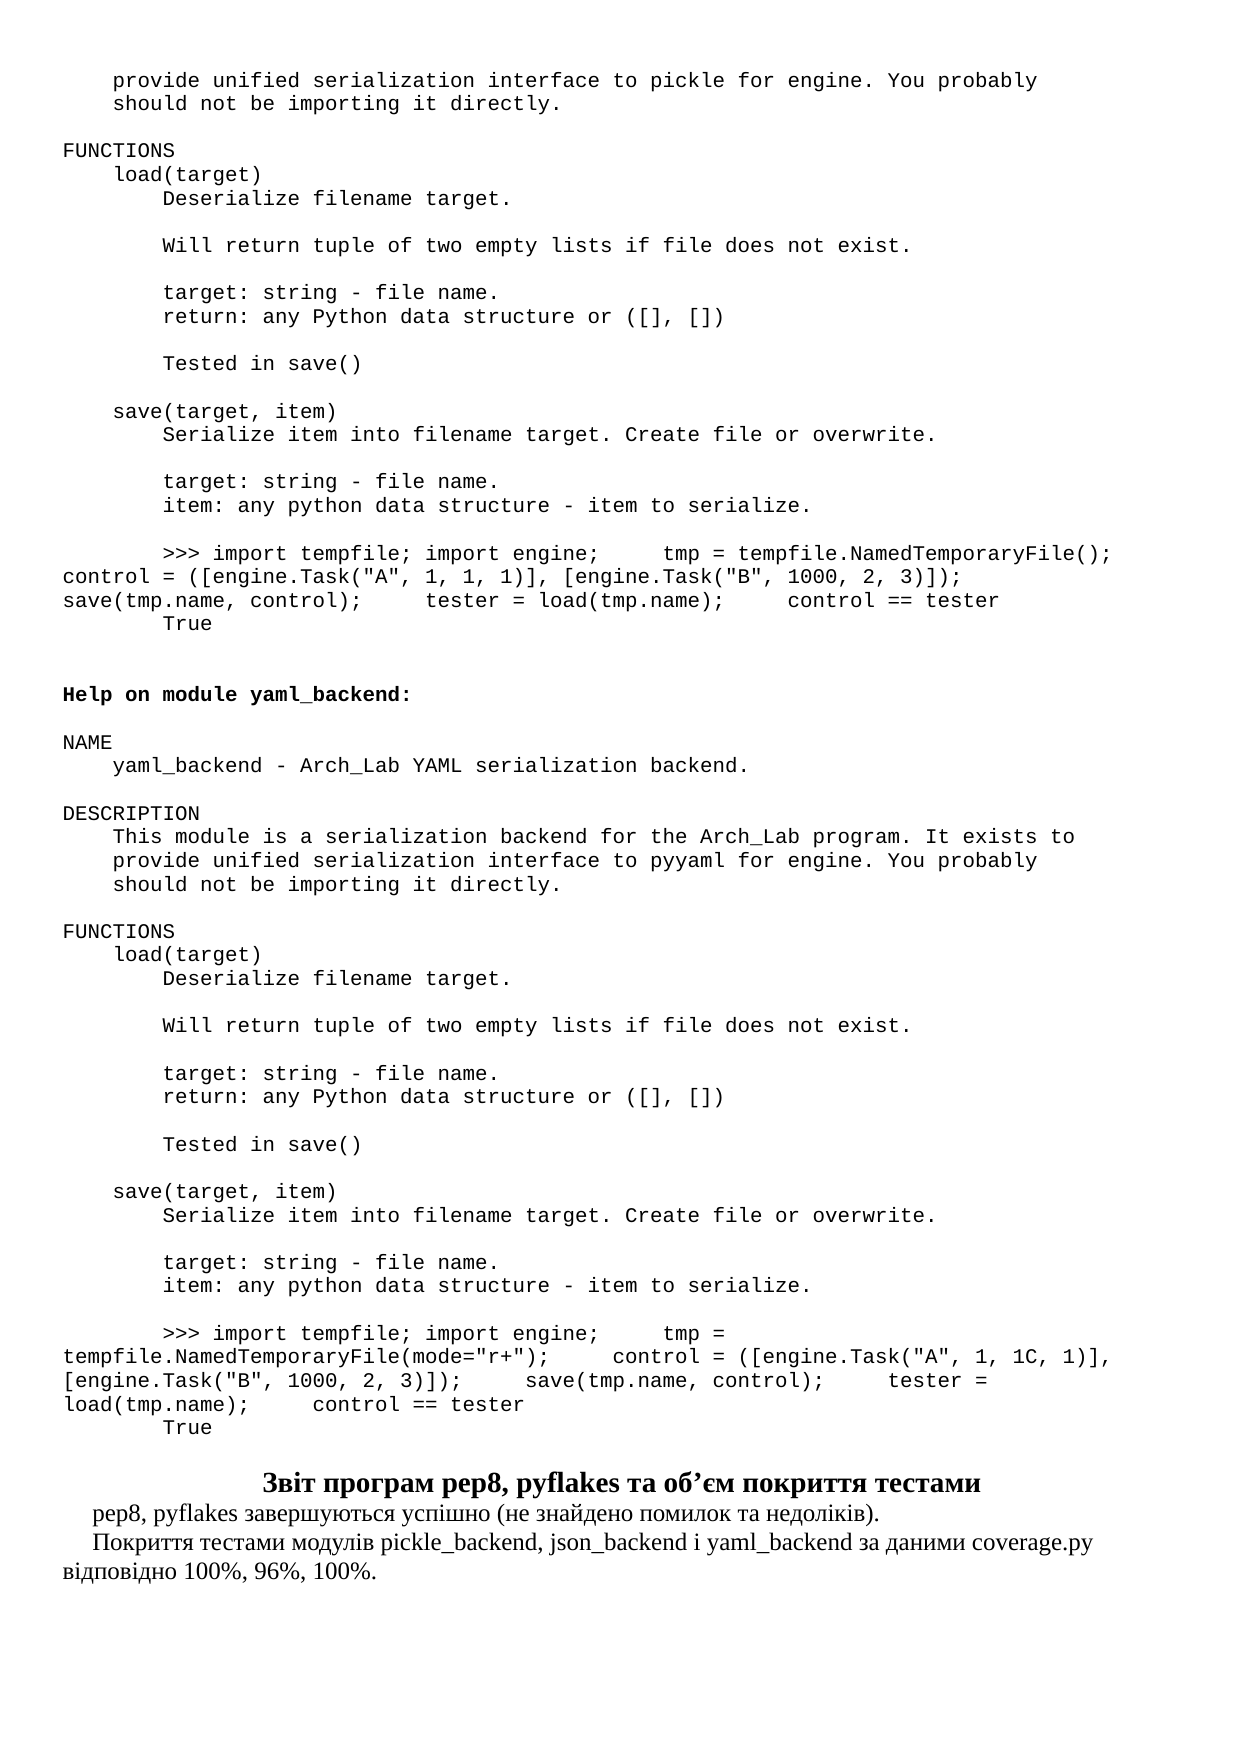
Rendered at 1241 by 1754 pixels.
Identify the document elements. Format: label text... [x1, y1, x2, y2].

text Покриття тестами модулів pickle_backend, json_backend і yaml_backend за даними coverage.py відповідно 100%, 96%, 100%. [62, 1527, 1181, 1584]
text Tested in save() [62, 353, 1181, 377]
text >>> import tempfile; import engine; tmp = tempfile.NamedTemporaryFile(); control = ([engine.Task("A", 1, 1, 1)], [engine.Task("B", 1000, 2, 3)]); save(tmp.name, control); tester = load(tmp.name); control == tester [62, 542, 1181, 613]
text NAME [62, 732, 1181, 755]
text save(target, item) [62, 401, 1181, 424]
text This module is a serialization backend for the Arch_Lab program. It exists to [62, 826, 1181, 850]
text Serialize item into filename target. Create file or overwrite. [62, 424, 1181, 448]
text Deserialize filename target. [62, 188, 1181, 211]
text return: any Python data structure or ([], []) [62, 306, 1181, 330]
text should not be importing it directly. [62, 93, 1181, 117]
text target: string - file name. [62, 1063, 1181, 1086]
text Will return tuple of two empty lists if file does not exist. [62, 1015, 1181, 1039]
text FUNCTIONS [62, 141, 1181, 164]
text return: any Python data structure or ([], []) [62, 1086, 1181, 1110]
text should not be importing it directly. [62, 873, 1181, 897]
text target: string - file name. [62, 1252, 1181, 1276]
text Help on module yaml_backend: [62, 684, 1181, 708]
text >>> import tempfile; import engine; tmp = tempfile.NamedTemporaryFile(mode="r+"); control = ([engine.Task("A", 1, 1C, 1)], [engine.Task("B", 1000, 2, 3)]); save(tmp.name, control); tester = load(tmp.name); control == tester [62, 1323, 1181, 1417]
text Will return tuple of two empty lists if file does not exist. [62, 235, 1181, 259]
text target: string - file name. [62, 282, 1181, 306]
text provide unified serialization interface to pyyaml for engine. You probably [62, 850, 1181, 873]
text True [62, 1417, 1181, 1441]
text provide unified serialization interface to pickle for engine. You probably [62, 69, 1181, 93]
text DESCRIPTION [62, 803, 1181, 826]
text item: any python data structure - item to serialize. [62, 495, 1181, 519]
text yaml_backend - Arch_Lab YAML serialization backend. [62, 755, 1181, 779]
text pep8, pyflakes завершуються успішно (не знайдено помилок та недоліків). [62, 1498, 1181, 1527]
text True [62, 613, 1181, 637]
text Serialize item into filename target. Create file or overwrite. [62, 1204, 1181, 1228]
text Tested in save() [62, 1134, 1181, 1157]
text Звіт програм pep8, pyflakes та об’єм покриття тестами [62, 1465, 1181, 1498]
text load(target) [62, 164, 1181, 188]
text target: string - file name. [62, 472, 1181, 495]
text Deserialize filename target. [62, 968, 1181, 992]
text save(target, item) [62, 1181, 1181, 1204]
text FUNCTIONS [62, 921, 1181, 944]
text item: any python data structure - item to serialize. [62, 1276, 1181, 1299]
text load(target) [62, 944, 1181, 968]
